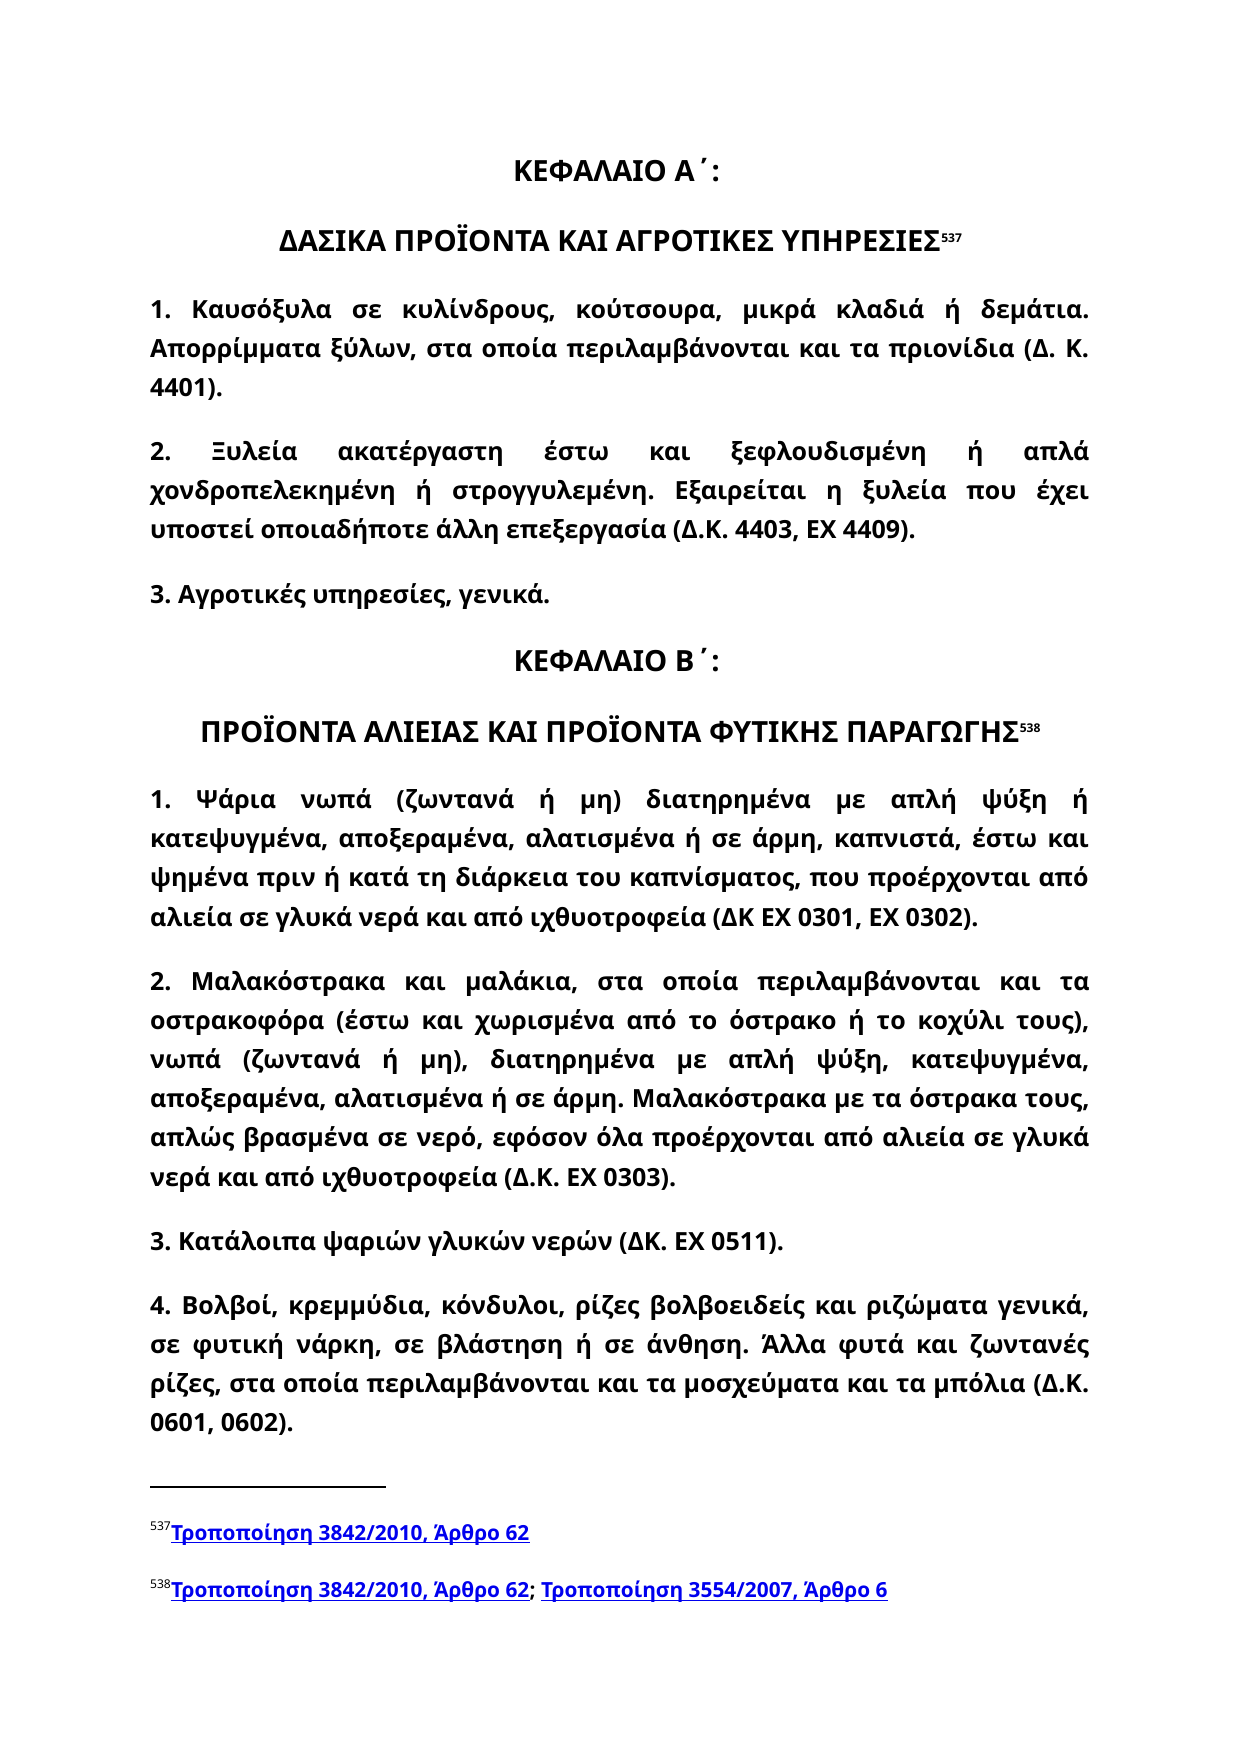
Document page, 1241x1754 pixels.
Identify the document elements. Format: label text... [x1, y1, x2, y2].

subtitle ΚΕΦΑΛΑΙΟ Β΄: [150, 640, 1090, 680]
subtitle ΚΕΦΑΛΑΙΟ Α΄: [150, 150, 1090, 190]
text 4. Βολβοί, κρεμμύδια, κόνδυλοι, ρίζες βολβοειδείς και ριζώματα γενικά, σε φυτική νάρκη, σε βλάστηση ή σε άνθηση. Άλλα φυτά και ζωντανές ρίζες, στα οποία περιλαμβάνονται και τα μοσχεύματα και τα μπόλια (Δ.Κ. 0601, 0602). [150, 1287, 1090, 1439]
text 1. Καυσόξυλα σε κυλίνδρους, κούτσουρα, μικρά κλαδιά ή δεμάτια. Απορρίμματα ξύλων, στα οποία περιλαμβάνονται και τα πριονίδια (Δ. Κ. 4401). [150, 291, 1090, 404]
text 3. Αγροτικές υπηρεσίες, γενικά. [150, 576, 1090, 610]
text 3. Κατάλοιπα ψαριών γλυκών νερών (ΔΚ. ΕΧ 0511). [150, 1223, 1090, 1257]
text Τροποποίηση 3842/2010, Άρθρο 62 [150, 1518, 1090, 1546]
text 1. Ψάρια νωπά (ζωντανά ή μη) διατηρημένα με απλή ψύξη ή κατεψυγμένα, αποξεραμένα, αλατισμένα ή σε άρμη, καπνιστά, έστω και ψημένα πριν ή κατά τη διάρκεια του καπνίσματος, που προέρχονται από αλιεία σε γλυκά νερά και από ιχθυοτροφεία (ΔΚ ΕΧ 0301, ΕΧ 0302). [150, 782, 1090, 933]
text 2. Μαλακόστρακα και μαλάκια, στα οποία περιλαμβάνονται και τα οστρακοφόρα (έστω και χωρισμένα από το όστρακο ή το κοχύλι τους), νωπά (ζωντανά ή μη), διατηρημένα με απλή ψύξη, κατεψυγμένα, αποξεραμένα, αλατισμένα ή σε άρμη. Μαλακόστρακα με τα όστρακα τους, απλώς βρασμένα σε νερό, εφόσον όλα προέρχονται από αλιεία σε γλυκά νερά και από ιχθυοτροφεία (Δ.Κ. ΕΧ 0303). [150, 963, 1090, 1193]
text 2. Ξυλεία ακατέργαστη έστω και ξεφλουδισμένη ή απλά χονδροπελεκημένη ή στρογγυλεμένη. Εξαιρείται η ξυλεία που έχει υποστεί οποιαδήποτε άλλη επεξεργασία (Δ.Κ. 4403, ΕΧ 4409). [150, 434, 1090, 546]
subtitle ΠΡΟΪΟΝΤΑ ΑΛΙΕΙΑΣ ΚΑΙ ΠΡΟΪΟΝΤΑ ΦΥΤΙΚΗΣ ΠΑΡΑΓΩΓΗΣ [150, 711, 1090, 751]
subtitle ΔΑΣΙΚΑ ΠΡΟΪΟΝΤΑ ΚΑΙ ΑΓΡΟΤΙΚΕΣ ΥΠΗΡΕΣΙΕΣ [150, 221, 1090, 260]
text Τροποποίηση 3842/2010, Άρθρο 62; Τροποποίηση 3554/2007, Άρθρο 6 [150, 1576, 1090, 1604]
